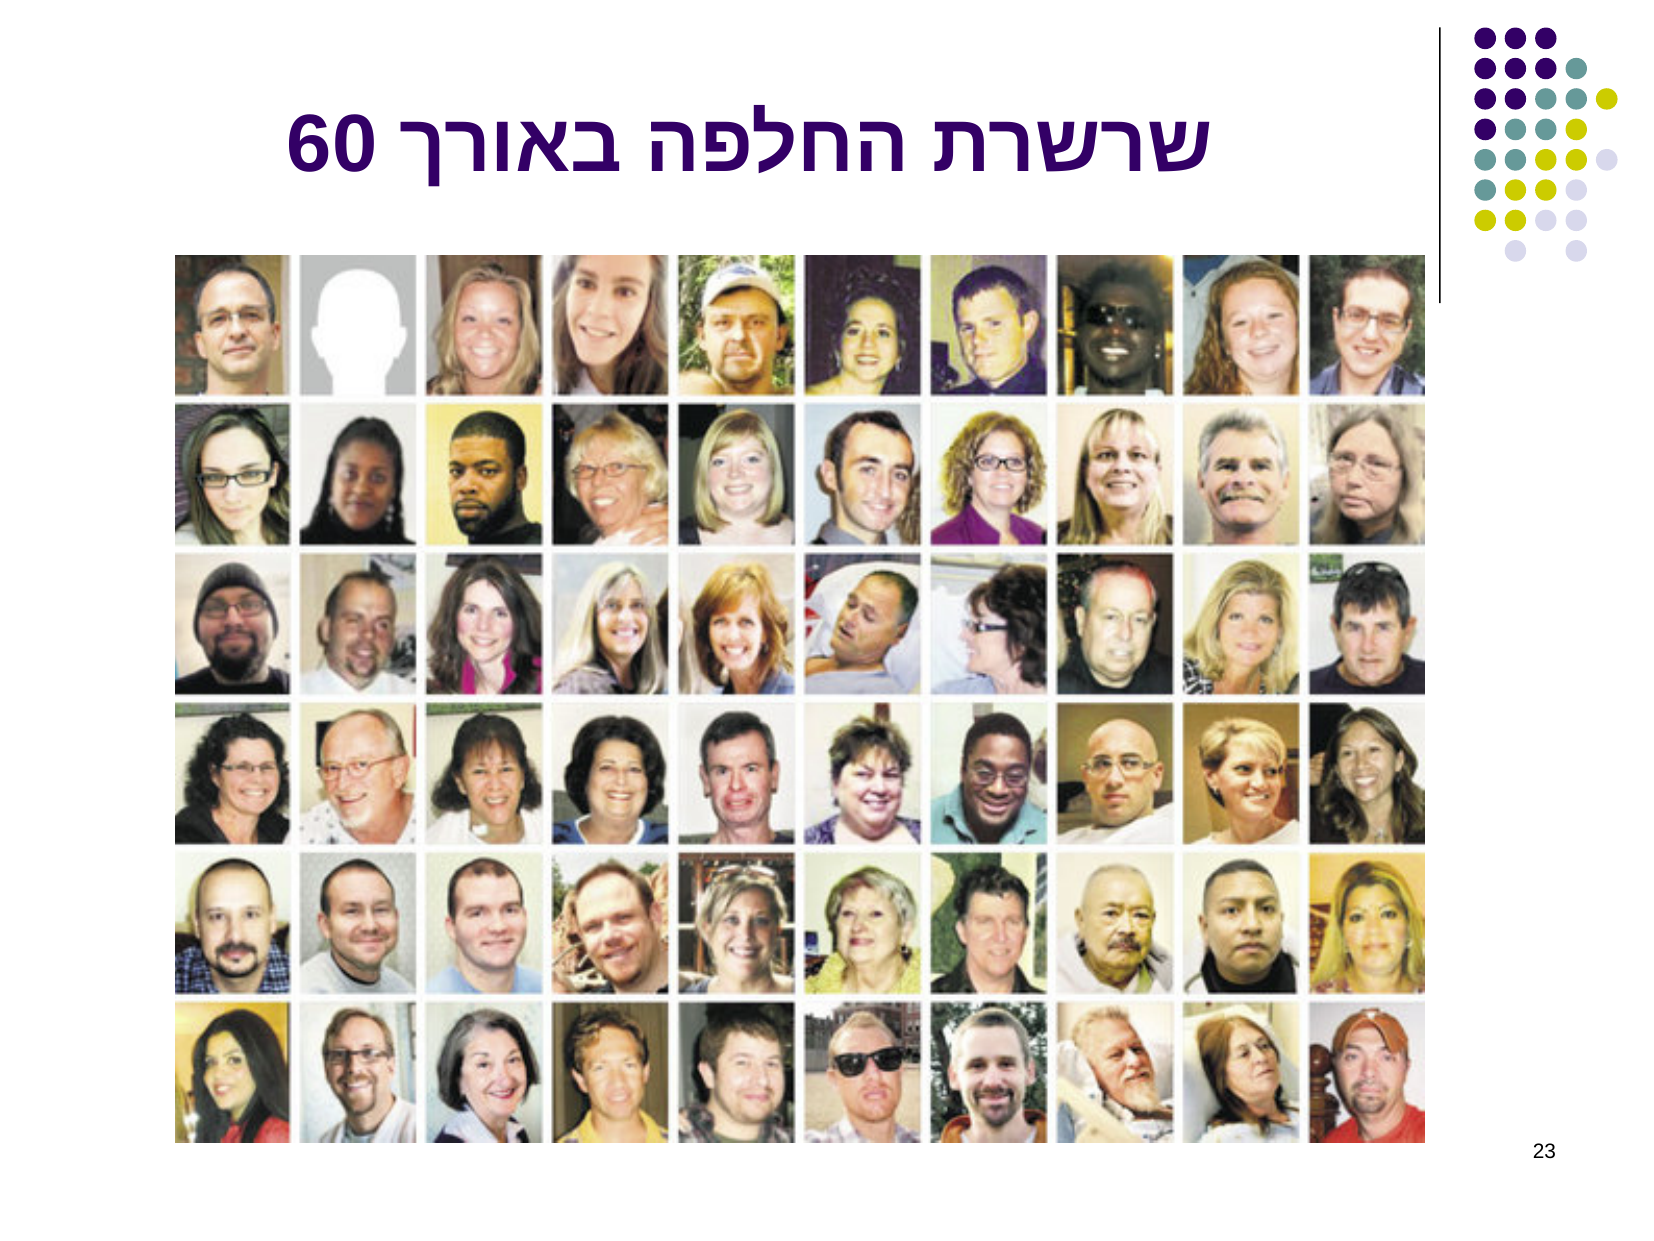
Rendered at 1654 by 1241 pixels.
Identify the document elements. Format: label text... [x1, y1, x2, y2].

slide_number [1185, 1129, 1571, 1213]
picture [175, 255, 1425, 1143]
title שרשרת החלפה באורך 60 [0, 105, 1531, 196]
